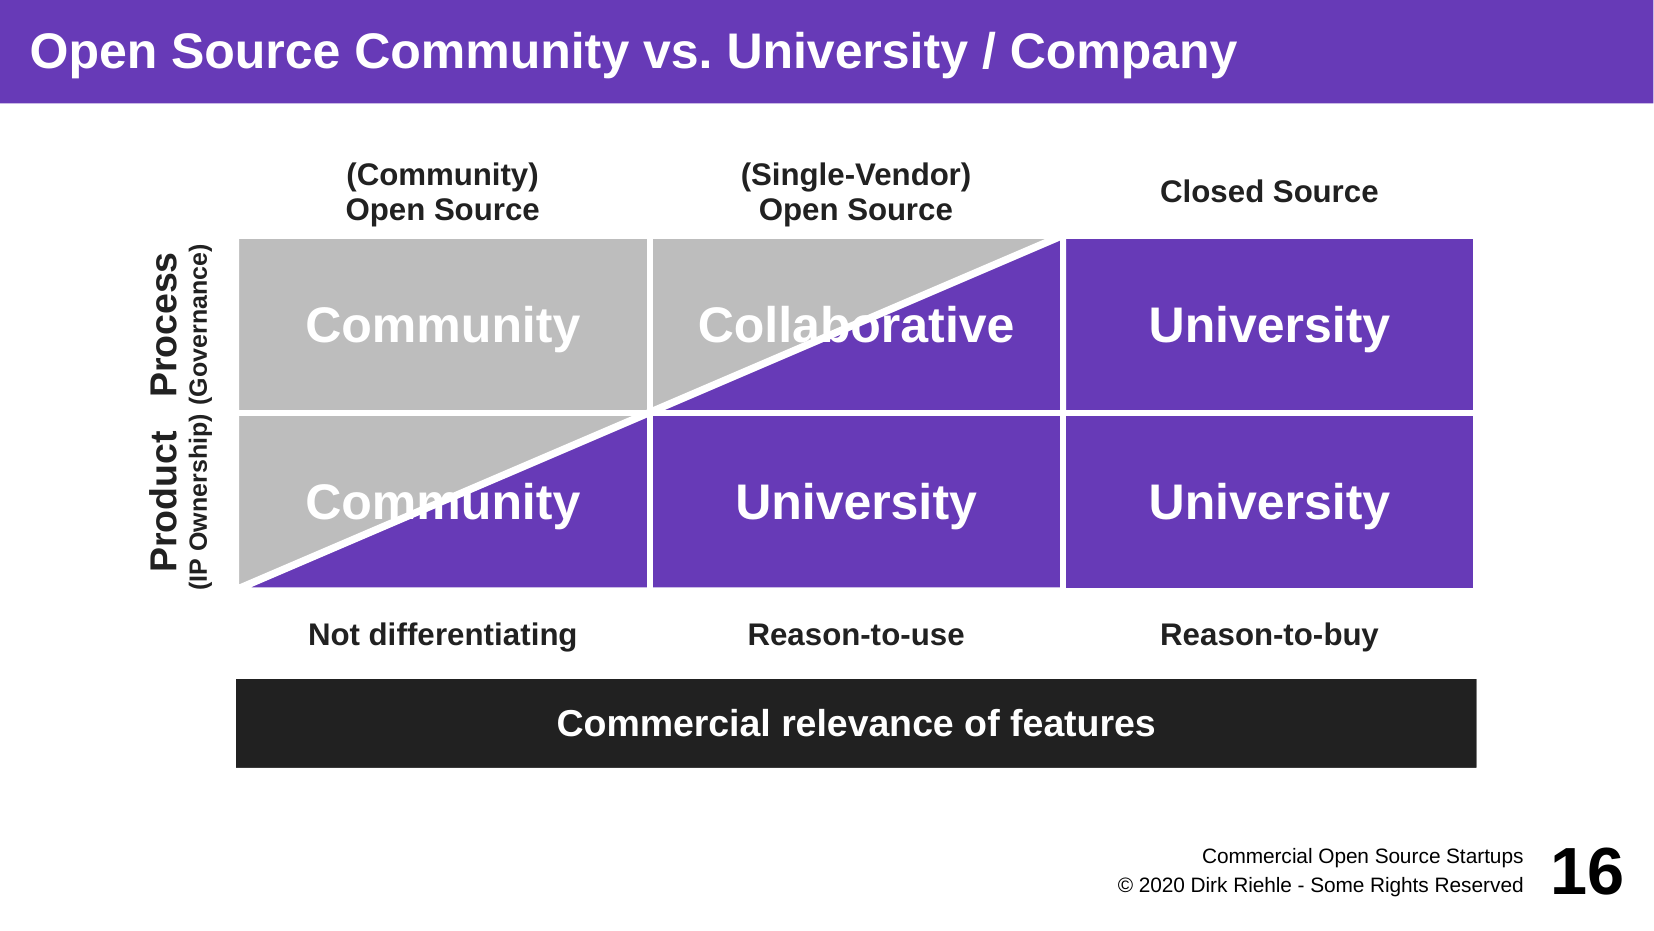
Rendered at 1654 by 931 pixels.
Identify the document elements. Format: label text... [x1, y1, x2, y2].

text_box University [649, 413, 1063, 590]
title Open Source Community vs. University / Company [0, 0, 1654, 104]
text_box (Community) Open Source [236, 147, 649, 237]
text_box University [1063, 413, 1477, 590]
text_box Commercial relevance of features [236, 679, 1477, 768]
text_box Not differentiating [236, 590, 649, 679]
text_box Collaborative [649, 237, 1063, 413]
text_box (Single-Vendor) Open Source [649, 147, 1062, 237]
text_box Process (Governance) [118, 206, 237, 443]
text_box Reason-to-use [649, 590, 1062, 679]
text_box Community [237, 237, 649, 413]
text_box Closed Source [1062, 147, 1477, 237]
text_box Reason-to-buy [1062, 590, 1477, 679]
text_box Product (IP Ownership) [118, 443, 237, 621]
text_box University [1064, 237, 1477, 413]
text_box Community [237, 413, 649, 590]
